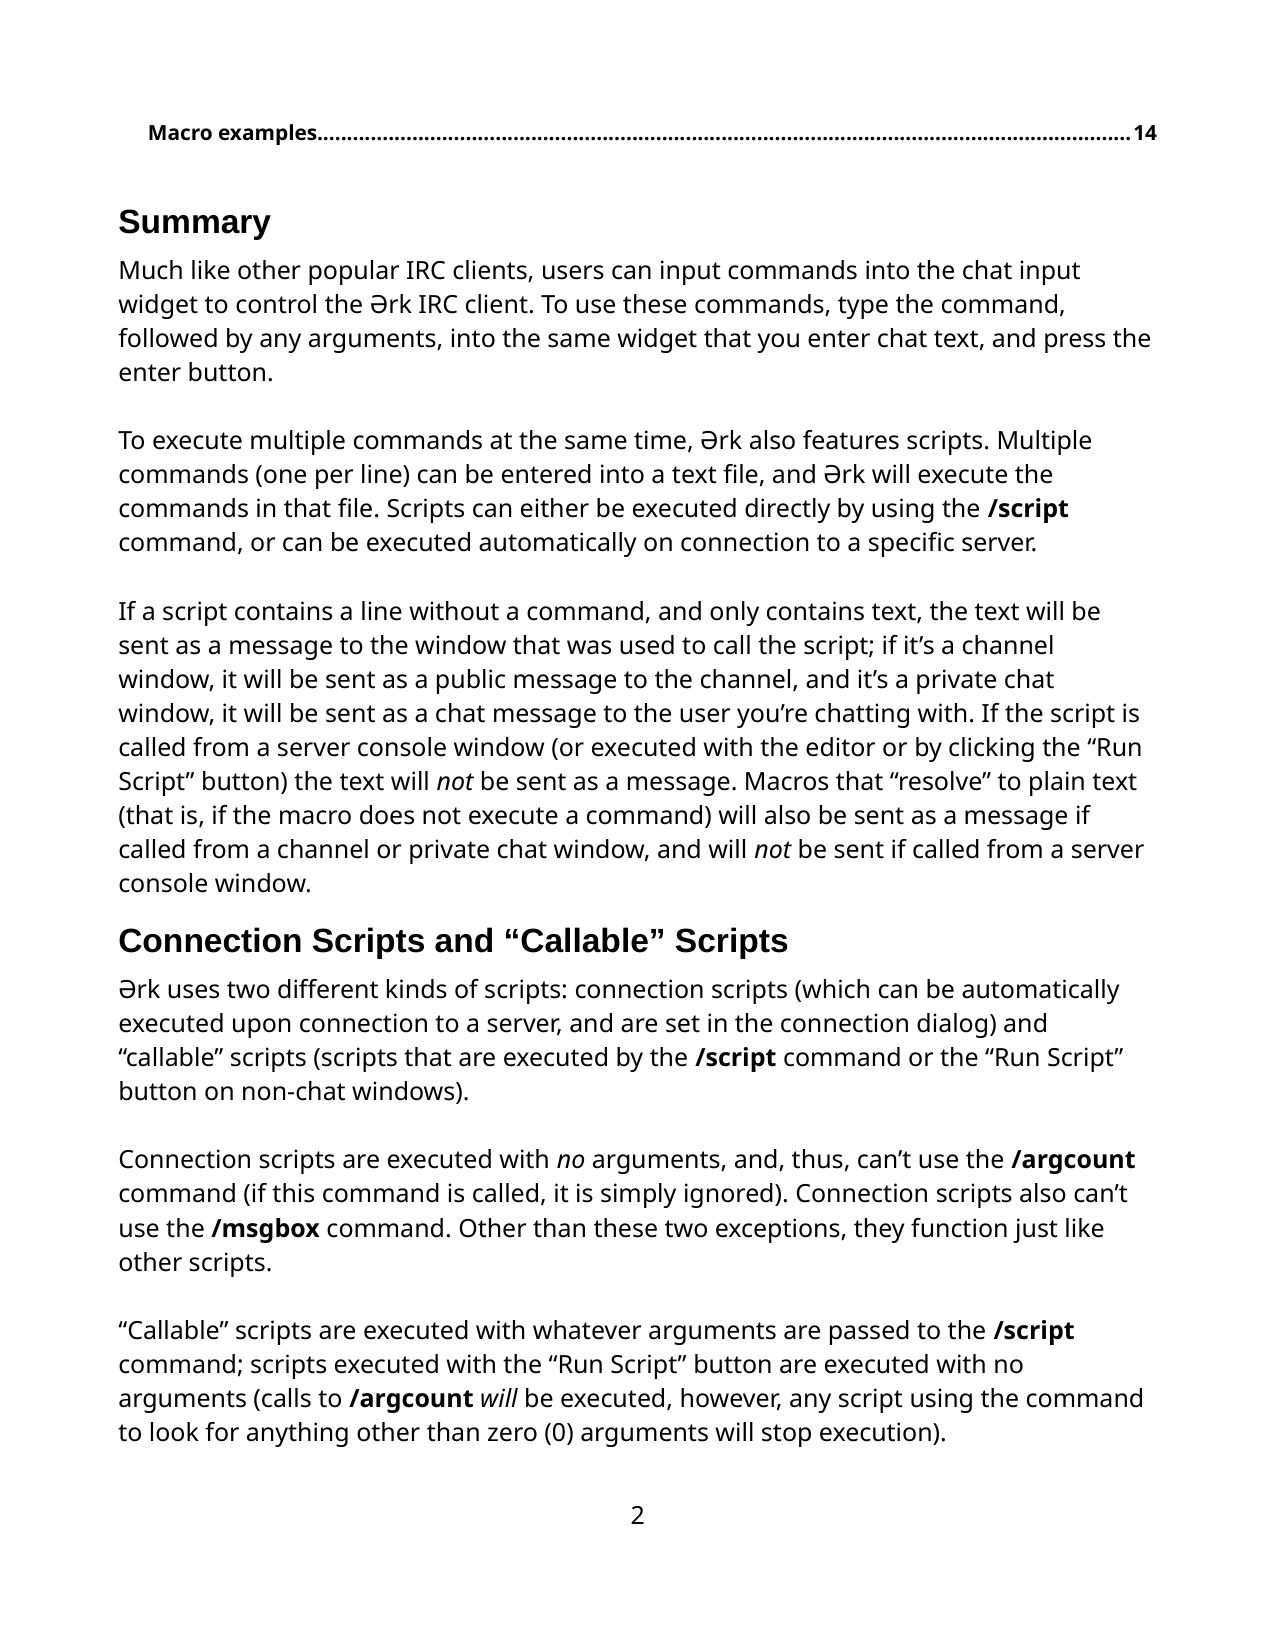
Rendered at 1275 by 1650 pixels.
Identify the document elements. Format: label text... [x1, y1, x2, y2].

subtitle Connection Scripts and “Callable” Scripts [118, 921, 1157, 959]
text Much like other popular IRC clients, users can input commands into the chat input widget to control the Ərk IRC client. To use these commands, type the command, followed by any arguments, into the same widget that you enter chat text, and press the enter button. [118, 253, 1157, 389]
text To execute multiple commands at the same time, Ərk also features scripts. Multiple commands (one per line) can be entered into a text file, and Ərk will execute the commands in that file. Scripts can either be executed directly by using the /script command, or can be executed automatically on connection to a specific server. [118, 423, 1157, 559]
text If a script contains a line without a command, and only contains text, the text will be sent as a message to the window that was used to call the script; if it’s a channel window, it will be sent as a public message to the channel, and it’s a private chat window, it will be sent as a chat message to the user you’re chatting with. If the script is called from a server console window (or executed with the editor or by clicking the “Run Script” button) the text will not be sent as a message. Macros that “resolve” to plain text (that is, if the macro does not execute a command) will also be sent as a message if called from a channel or private chat window, and will not be sent if called from a server console window. [118, 593, 1157, 900]
text Macro examples 14 [148, 118, 1157, 147]
subtitle Summary [118, 201, 1157, 240]
text “Callable” scripts are executed with whatever arguments are passed to the /script command; scripts executed with the “Run Script” button are executed with no arguments (calls to /argcount will be executed, however, any script using the command to look for anything other than zero (0) arguments will stop execution). [118, 1312, 1157, 1449]
text Connection scripts are executed with no arguments, and, thus, can’t use the /argcount command (if this command is called, it is simply ignored). Connection scripts also can’t use the /msgbox command. Other than these two exceptions, they function just like other scripts. [118, 1142, 1157, 1278]
text Ərk uses two different kinds of scripts: connection scripts (which can be automatically executed upon connection to a server, and are set in the connection dialog) and “callable” scripts (scripts that are executed by the /script command or the “Run Script” button on non-chat windows). [118, 972, 1157, 1108]
